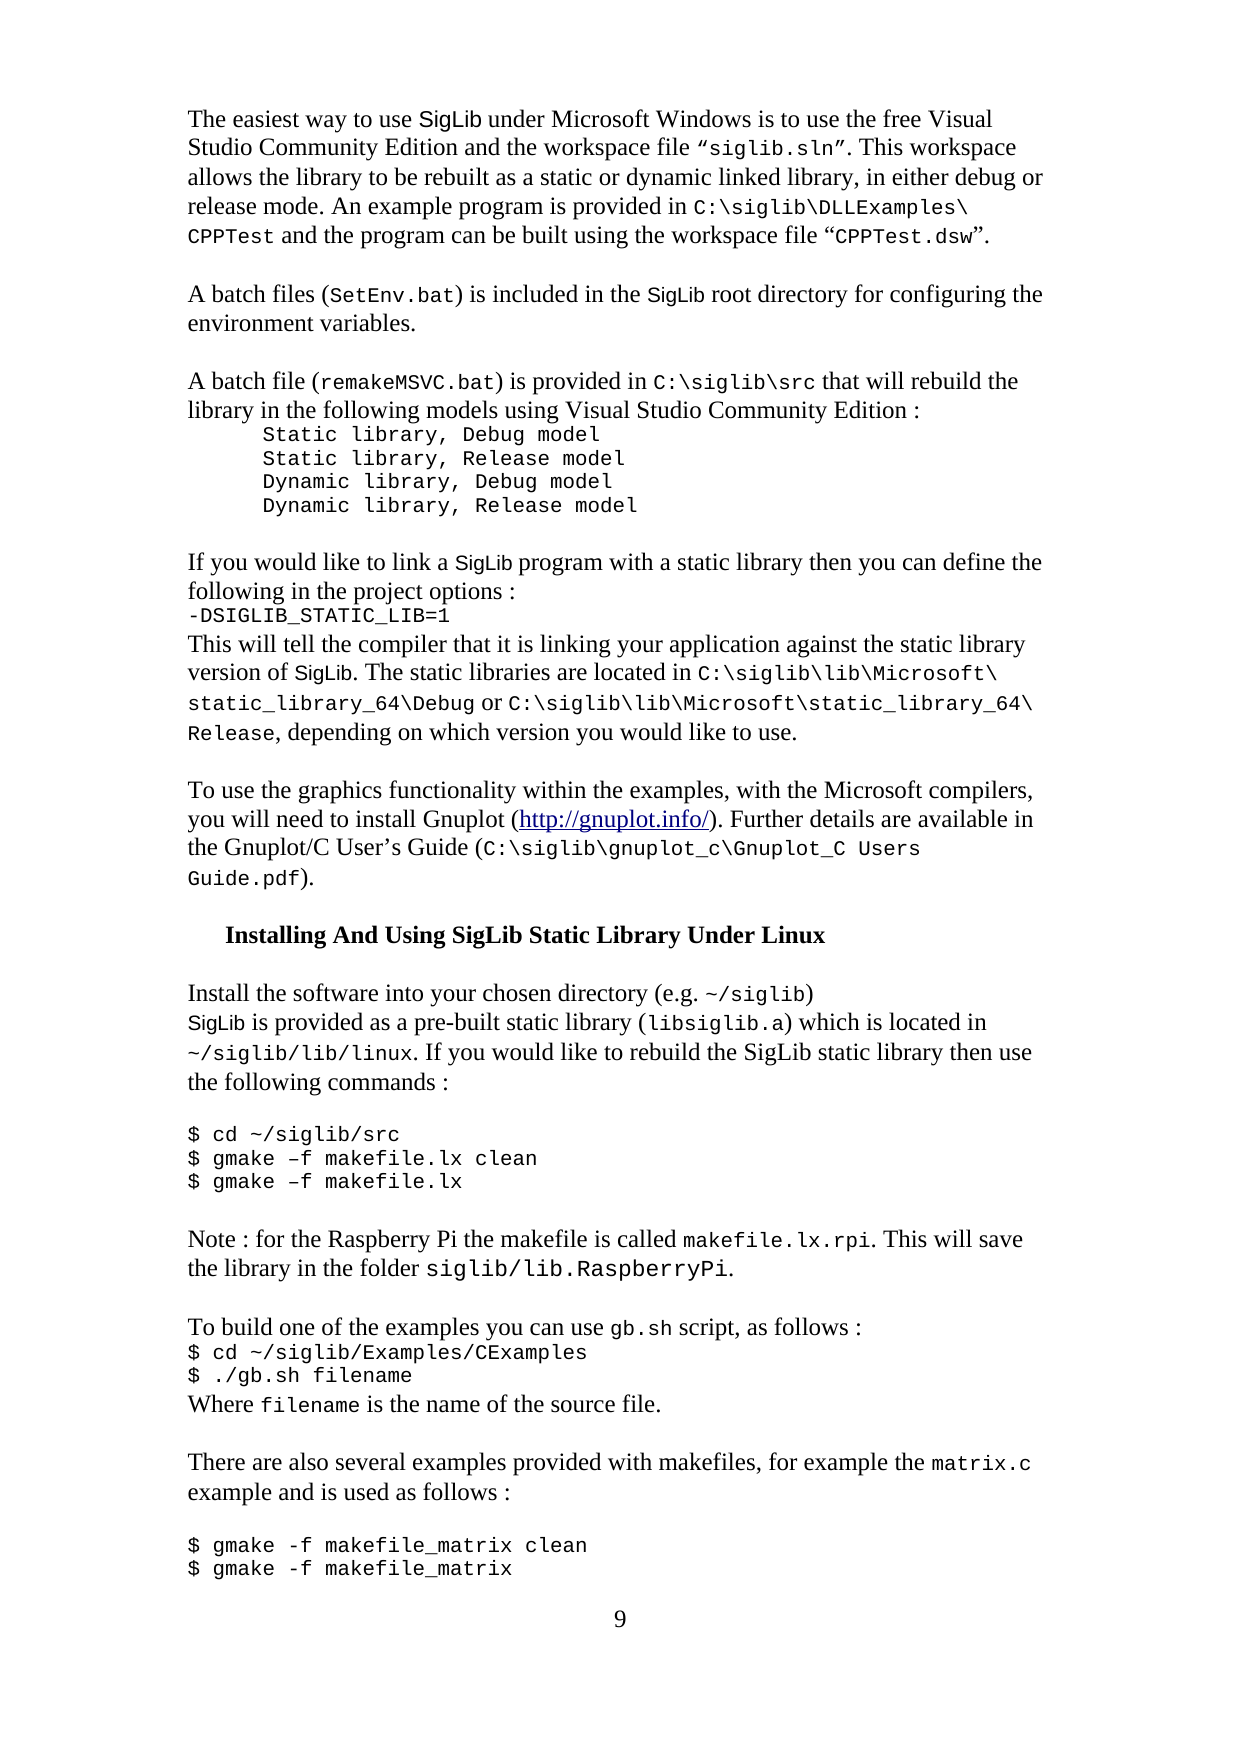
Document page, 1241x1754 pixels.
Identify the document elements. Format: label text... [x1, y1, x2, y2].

text Dynamic library, Release model [187, 495, 1053, 519]
text Note : for the Raspberry Pi the makefile is called makefile.lx.rpi. This will save the library in the folder siglib/lib.RaspberryPi. [187, 1224, 1053, 1283]
text Dynamic library, Debug model [187, 471, 1053, 495]
text Install the software into your chosen directory (e.g. ~/siglib) [187, 978, 1053, 1007]
text Static library, Debug model [187, 424, 1053, 448]
text To use the graphics functionality within the examples, with the Microsoft compilers, you will need to install Gnuplot (http://gnuplot.info/). Further details are available in the Gnuplot/C User’s Guide (C:\siglib\gnuplot_c\Gnuplot_C Users Guide.pdf). [187, 775, 1053, 892]
text SigLib is provided as a pre-built static library (libsiglib.a) which is located in ~/siglib/lib/linux. If you would like to rebuild the SigLib static library then use the following commands : [187, 1007, 1053, 1095]
text There are also several examples provided with makefiles, for example the matrix.c example and is used as follows : [187, 1447, 1053, 1506]
text -DSIGLIB_STATIC_LIB=1 [187, 605, 1053, 629]
subtitle Installing And Using SigLib Static Library Under Linux [225, 920, 1053, 949]
text Where filename is the name of the source file. [187, 1389, 1053, 1419]
text If you would like to link a SigLib program with a static library then you can define the following in the project options : [187, 547, 1053, 605]
text $ gmake –f makefile.lx clean [187, 1148, 1053, 1171]
text A batch file (remakeMSVC.bat) is provided in C:\siglib\src that will rebuild the library in the following models using Visual Studio Community Edition : [187, 366, 1053, 424]
text $ gmake -f makefile_matrix clean [187, 1534, 1053, 1558]
text $ gmake -f makefile_matrix [187, 1558, 1053, 1582]
text Static library, Release model [187, 448, 1053, 471]
text The easiest way to use SigLib under Microsoft Windows is to use the free Visual Studio Community Edition and the workspace file “siglib.sln”. This workspace allows the library to be rebuilt as a static or dynamic linked library, in either debug or release mode. An example program is provided in C:\siglib\DLLExamples\CPPTest and the program can be built using the workspace file “CPPTest.dsw”. [187, 104, 1053, 250]
text $ gmake –f makefile.lx [187, 1171, 1053, 1195]
text $ ./gb.sh filename [187, 1366, 1053, 1389]
text $ cd ~/siglib/src [187, 1124, 1053, 1148]
text $ cd ~/siglib/Examples/CExamples [187, 1342, 1053, 1366]
text This will tell the compiler that it is linking your application against the static library version of SigLib. The static libraries are located in C:\siglib\lib\Microsoft\static_library_64\Debug or C:\siglib\lib\Microsoft\static_library_64\Release, depending on which version you would like to use. [187, 629, 1053, 746]
text To build one of the examples you can use gb.sh script, as follows : [187, 1312, 1053, 1342]
text A batch files (SetEnv.bat) is included in the SigLib root directory for configuring the environment variables. [187, 279, 1053, 337]
